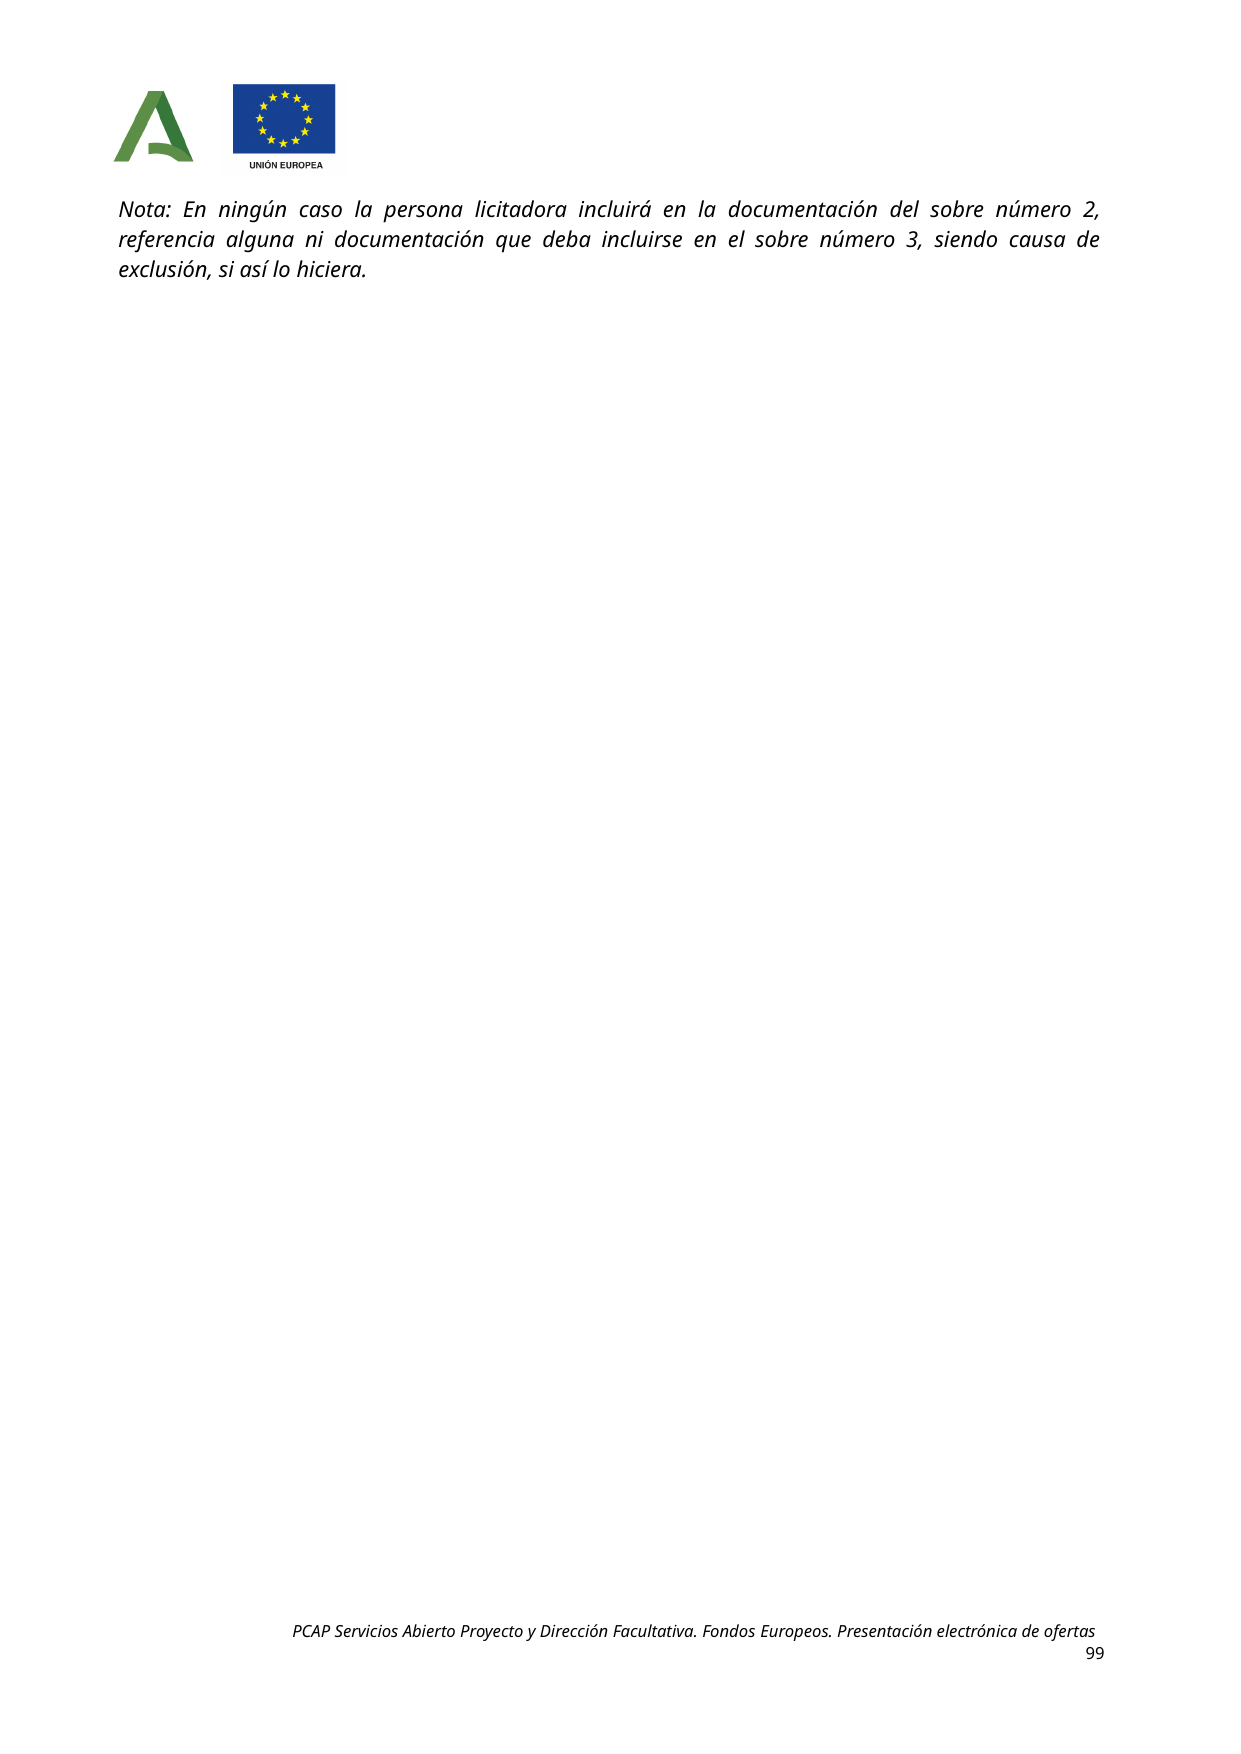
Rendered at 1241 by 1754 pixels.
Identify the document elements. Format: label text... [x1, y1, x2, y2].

picture [109, 86, 198, 166]
text Nota: En ningún caso la persona licitadora incluirá en la documentación del sobre número 2, referencia alguna ni documentación que deba incluirse en el sobre número 3, siendo causa de exclusión, si así lo hiciera. [118, 194, 1104, 284]
picture [221, 78, 347, 176]
